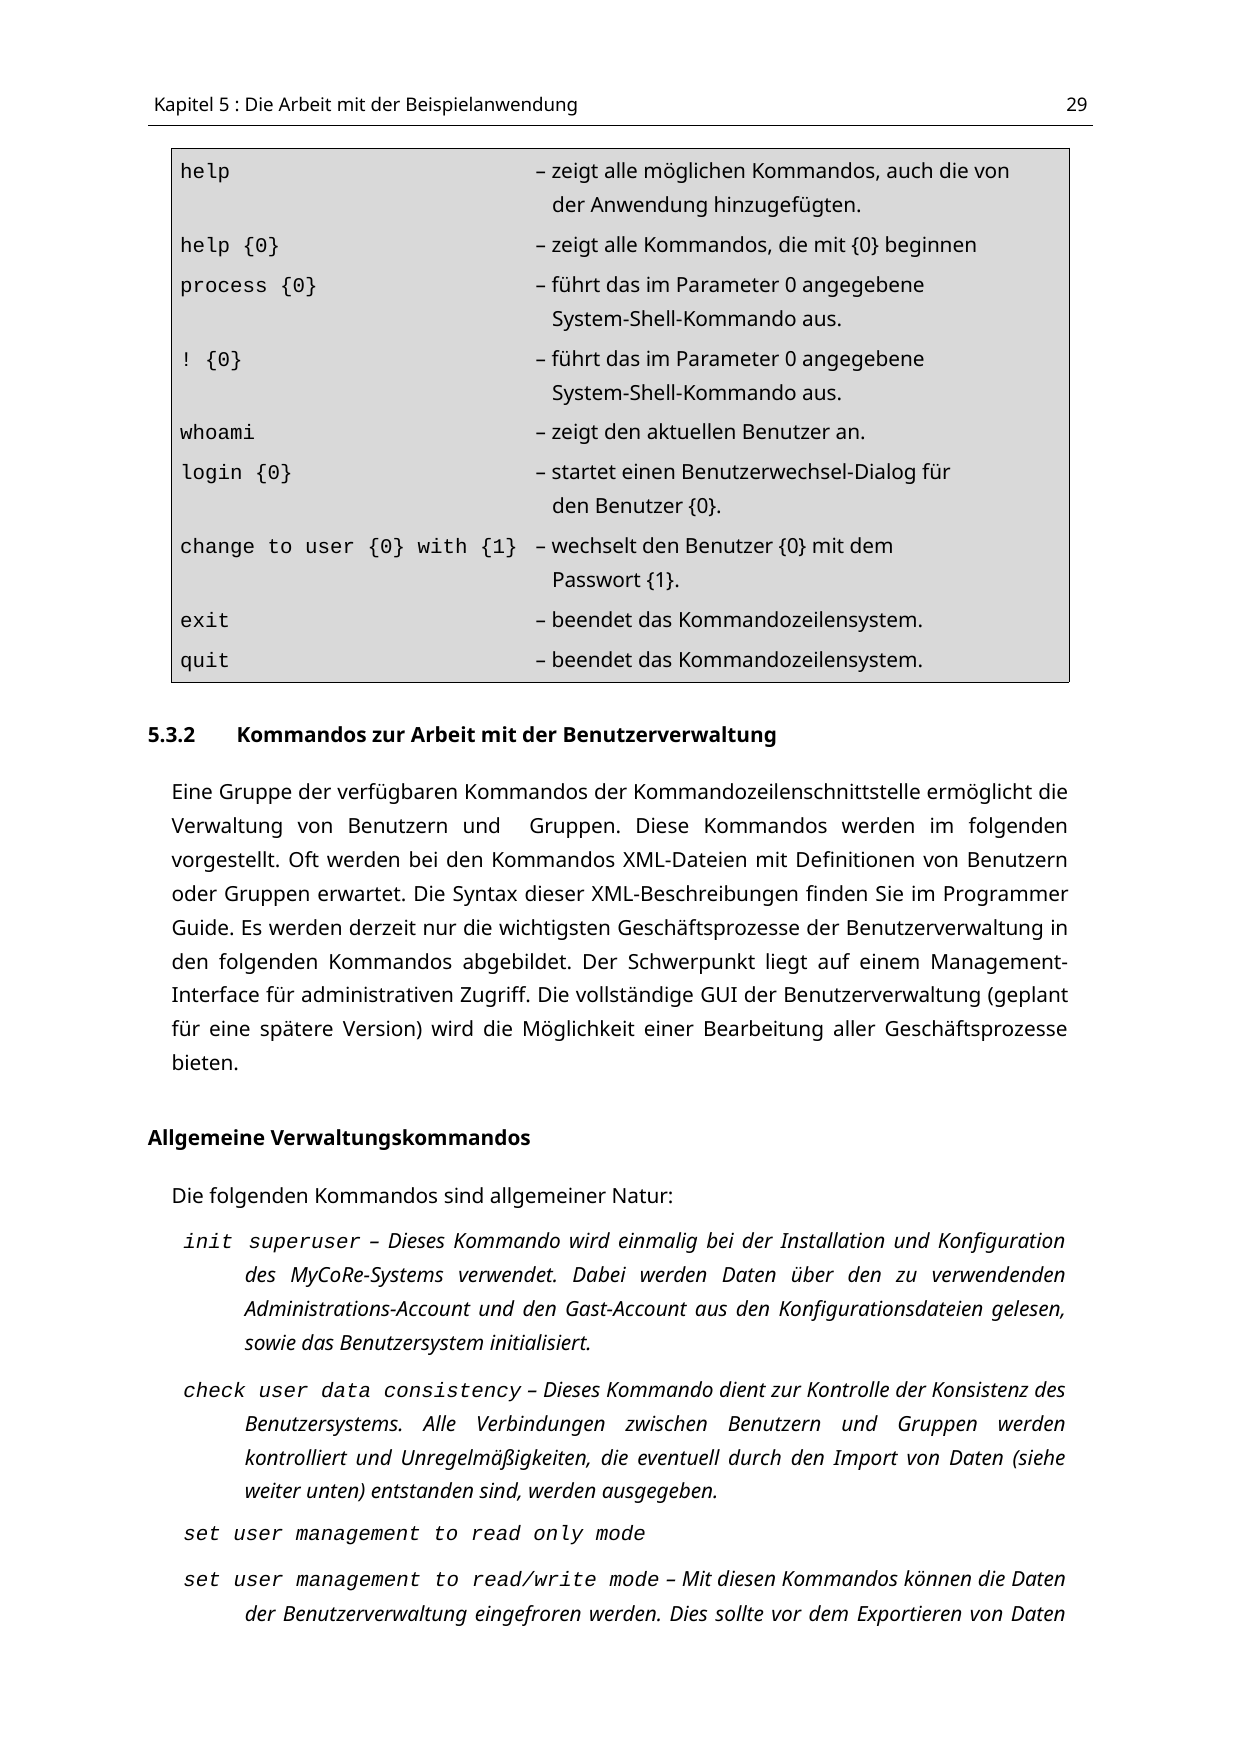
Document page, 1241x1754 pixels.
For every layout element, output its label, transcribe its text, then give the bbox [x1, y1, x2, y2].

subtitle Kommandos zur Arbeit mit der Benutzerverwaltung [148, 720, 1092, 748]
list init superuser – Dieses Kommando wird einmalig bei der Installation und Konfiguration des MyCoRe-Systems verwendet. Dabei werden Daten über den zu verwendenden Administrations-Account und den Gast-Account aus den Konfigurationsdateien gelesen, sowie das Benutzersystem initialisiert. [183, 1226, 1069, 1357]
text change to user {0} with {1} – wechselt den Benutzer {0} mit dem Passwort {1}. [172, 523, 1069, 594]
text exit – beendet das Kommandozeilensystem. [172, 597, 1069, 634]
text Eine Gruppe der verfügbaren Kommandos der Kommandozeilenschnittstelle ermöglicht die Verwaltung von Benutzern und Gruppen. Diese Kommandos werden im folgenden vorgestellt. Oft werden bei den Kommandos XML-Dateien mit Definitionen von Benutzern oder Gruppen erwartet. Die Syntax dieser XML-Beschreibungen finden Sie im Programmer Guide. Es werden derzeit nur die wichtigsten Geschäftsprozesse der Benutzerverwaltung in den folgenden Kommandos abgebildet. Der Schwerpunkt liegt auf einem Management-Interface für administrativen Zugriff. Die vollständige GUI der Benutzerverwaltung (geplant für eine spätere Version) wird die Möglichkeit einer Bearbeitung aller Geschäftsprozesse bieten. [171, 777, 1069, 1077]
subtitle Allgemeine Verwaltungskommandos [148, 1123, 1092, 1152]
text ! {0} – führt das im Parameter 0 angegebene System-Shell-Kommando aus. [172, 335, 1069, 406]
text help {0} – zeigt alle Kommandos, die mit {0} beginnen [172, 221, 1069, 258]
text Die folgenden Kommandos sind allgemeiner Natur: [171, 1181, 1069, 1209]
text login {0} – startet einen Benutzerwechsel-Dialog für den Benutzer {0}. [172, 449, 1069, 520]
text help – zeigt alle möglichen Kommandos, auch die von der Anwendung hinzugefügten. [172, 149, 1069, 218]
text quit – beendet das Kommandozeilensystem. [172, 637, 1069, 682]
text process {0} – führt das im Parameter 0 angegebene System-Shell-Kommando aus. [172, 261, 1069, 332]
list check user data consistency – Dieses Kommando dient zur Kontrolle der Konsistenz des Benutzersystems. Alle Verbindungen zwischen Benutzern und Gruppen werden kontrolliert und Unregelmäßigkeiten, die eventuell durch den Import von Daten (siehe weiter unten) entstanden sind, werden ausgegeben. [183, 1375, 1069, 1505]
list set user management to read/write mode – Mit diesen Kommandos können die Daten der Benutzerverwaltung eingefroren werden. Dies sollte vor dem Exportieren von Daten [183, 1564, 1069, 1627]
text whoami – zeigt den aktuellen Benutzer an. [172, 409, 1069, 446]
list set user management to read only mode [183, 1523, 1069, 1546]
